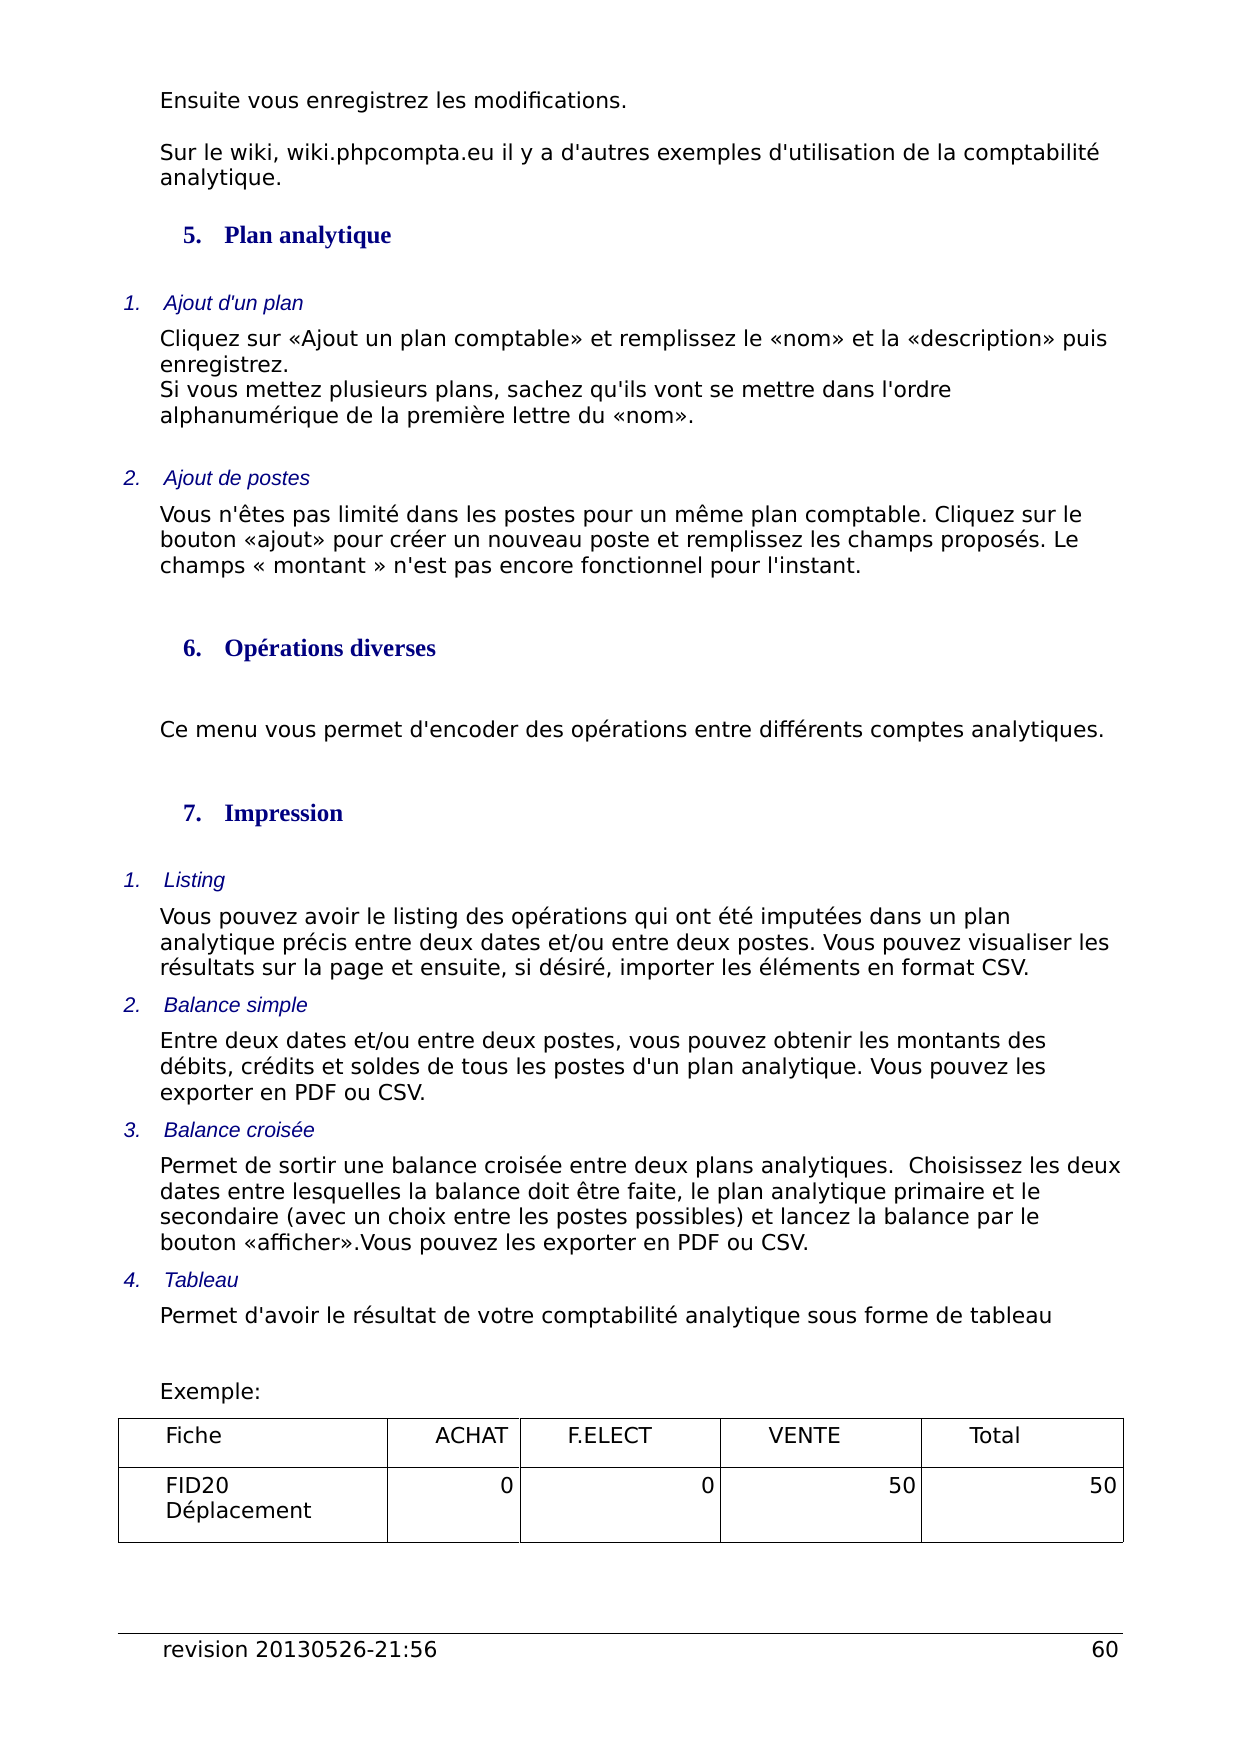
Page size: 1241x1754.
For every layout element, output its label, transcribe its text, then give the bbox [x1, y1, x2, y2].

table_cell 0 [388, 1468, 519, 1542]
text Permet d'avoir le résultat de votre comptabilité analytique sous forme de tableau [159, 1303, 1123, 1329]
table_header Total [922, 1419, 1123, 1467]
text Entre deux dates et/ou entre deux postes, vous pouvez obtenir les montants des débits, crédits et soldes de tous les postes d'un plan analytique. Vous pouvez les exporter en PDF ou CSV. [159, 1029, 1123, 1105]
table_header ACHAT [388, 1419, 519, 1467]
table_cell FID20 Déplacement [119, 1468, 387, 1542]
subtitle Ajout de postes [117, 466, 1123, 490]
table_cell 50 [922, 1468, 1123, 1542]
subtitle Plan analytique [177, 220, 1123, 249]
subtitle Impression [177, 798, 1123, 827]
text Exemple: [159, 1379, 1123, 1405]
table_cell 0 [521, 1468, 720, 1542]
subtitle Ajout d'un plan [117, 290, 1123, 314]
subtitle Tableau [117, 1267, 1123, 1292]
subtitle Balance croisée [117, 1117, 1123, 1141]
text Sur le wiki, wiki.phpcompta.eu il y a d'autres exemples d'utilisation de la comptabilité analytique. [159, 139, 1123, 191]
table_header VENTE [721, 1419, 921, 1467]
text Cliquez sur «Ajout un plan comptable» et remplissez le «nom» et la «description» puis enregistrez. [159, 326, 1123, 377]
table_header F.ELECT [521, 1419, 720, 1467]
text Vous n'êtes pas limité dans les postes pour un même plan comptable. Cliquez sur le bouton «ajout» pour créer un nouveau poste et remplissez les champs proposés. Le champs « montant » n'est pas encore fonctionnel pour l'instant. [159, 502, 1123, 578]
text Ensuite vous enregistrez les modifications. [159, 88, 1123, 114]
subtitle Opérations diverses [177, 633, 1123, 662]
table_cell 50 [721, 1468, 921, 1542]
subtitle Balance simple [117, 992, 1123, 1017]
text Vous pouvez avoir le listing des opérations qui ont été imputées dans un plan analytique précis entre deux dates et/ou entre deux postes. Vous pouvez visualiser les résultats sur la page et ensuite, si désiré, importer les éléments en format CSV. [159, 904, 1123, 981]
text Permet de sortir une balance croisée entre deux plans analytiques. Choisissez les deux dates entre lesquelles la balance doit être faite, le plan analytique primaire et le secondaire (avec un choix entre les postes possibles) et lancez la balance par le bouton «afficher».Vous pouvez les exporter en PDF ou CSV. [159, 1153, 1123, 1255]
table_header Fiche [119, 1419, 387, 1467]
text Si vous mettez plusieurs plans, sachez qu'ils vont se mettre dans l'ordre alphanumérique de la première lettre du «nom». [159, 377, 1123, 428]
text Ce menu vous permet d'encoder des opérations entre différents comptes analytiques. [159, 717, 1123, 743]
subtitle Listing [117, 868, 1123, 892]
